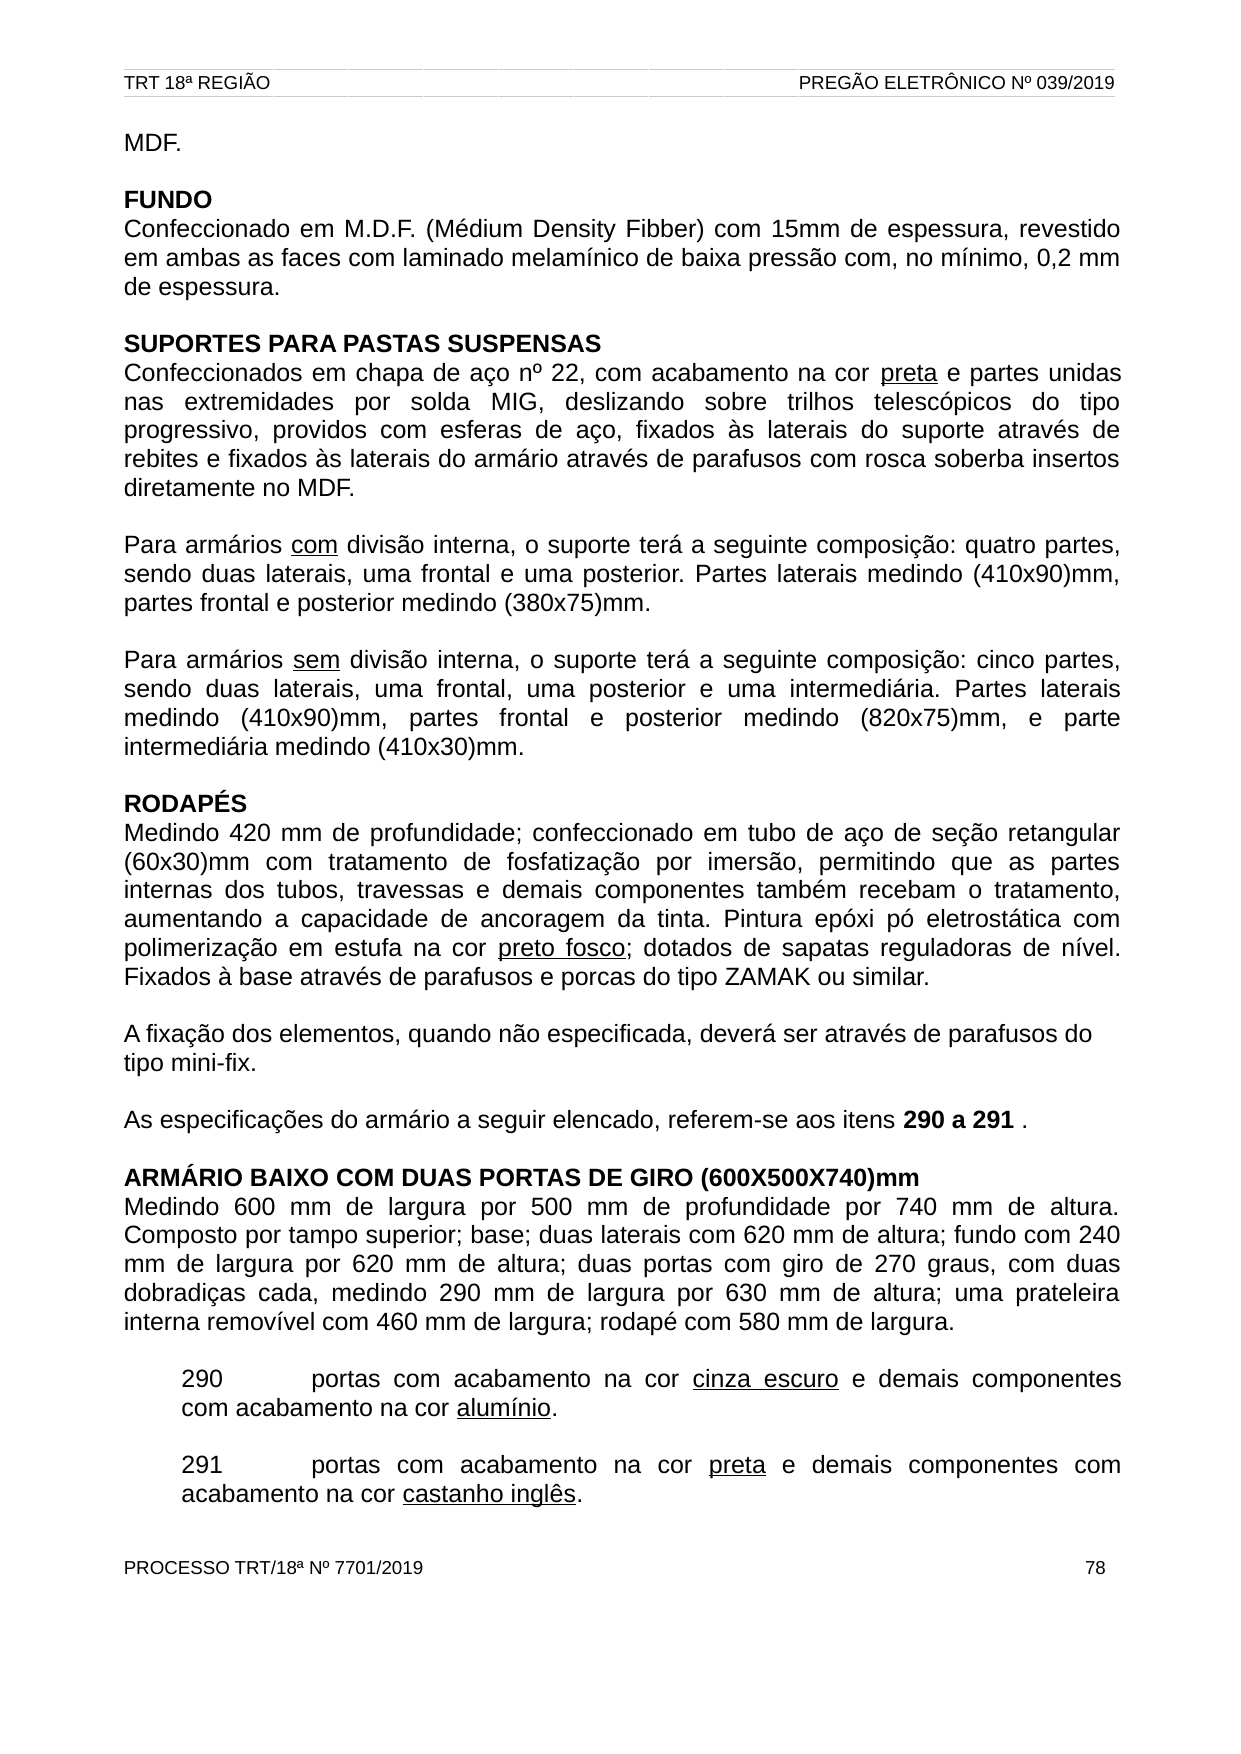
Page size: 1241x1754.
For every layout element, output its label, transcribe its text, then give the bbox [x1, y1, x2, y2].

text Medindo 420 mm de profundidade; confeccionado em tubo de aço de seção retangular (60x30)mm com tratamento de fosfatização por imersão, permitindo que as partes internas dos tubos, travessas e demais componentes também recebam o tratamento, aumentando a capacidade de ancoragem da tinta. Pintura epóxi pó eletrostática com polimerização em estufa na cor preto fosco; dotados de sapatas reguladoras de nível. Fixados à base através de parafusos e porcas do tipo ZAMAK ou similar. [123, 818, 1122, 990]
text Para armários com divisão interna, o suporte terá a seguinte composição: quatro partes, sendo duas laterais, uma frontal e uma posterior. Partes laterais medindo (410x90)mm, partes frontal e posterior medindo (380x75)mm. [123, 530, 1122, 617]
text 290 portas com acabamento na cor cinza escuro e demais componentes com acabamento na cor alumínio. [181, 1364, 1122, 1422]
text Medindo 600 mm de largura por 500 mm de profundidade por 740 mm de altura. Composto por tampo superior; base; duas laterais com 620 mm de altura; fundo com 240 mm de largura por 620 mm de altura; duas portas com giro de 270 graus, com duas dobradiças cada, medindo 290 mm de largura por 630 mm de altura; uma prateleira interna removível com 460 mm de largura; rodapé com 580 mm de largura. [123, 1192, 1122, 1335]
text A fixação dos elementos, quando não especificada, deverá ser através de parafusos do tipo mini-fix. [123, 1019, 1122, 1077]
text ARMÁRIO BAIXO COM DUAS PORTAS DE GIRO (600X500X740)mm [123, 1163, 1122, 1192]
text RODAPÉS [123, 789, 1122, 818]
text Confeccionado em M.D.F. (Médium Density Fibber) com 15mm de espessura, revestido em ambas as faces com laminado melamínico de baixa pressão com, no mínimo, 0,2 mm de espessura. [123, 214, 1122, 300]
text As especificações do armário a seguir elencado, referem-se aos itens 290 a 291 . [123, 1105, 1122, 1134]
text FUNDO [123, 185, 1122, 214]
text SUPORTES PARA PASTAS SUSPENSAS [123, 329, 1122, 358]
text Confeccionados em chapa de aço nº 22, com acabamento na cor preta e partes unidas nas extremidades por solda MIG, deslizando sobre trilhos telescópicos do tipo progressivo, providos com esferas de aço, fixados às laterais do suporte através de rebites e fixados às laterais do armário através de parafusos com rosca soberba insertos diretamente no MDF. [123, 358, 1122, 502]
text Para armários sem divisão interna, o suporte terá a seguinte composição: cinco partes, sendo duas laterais, uma frontal, uma posterior e uma intermediária. Partes laterais medindo (410x90)mm, partes frontal e posterior medindo (820x75)mm, e parte intermediária medindo (410x30)mm. [123, 645, 1122, 760]
text MDF. [123, 128, 1122, 157]
text 291 portas com acabamento na cor preta e demais componentes com acabamento na cor castanho inglês. [181, 1450, 1122, 1508]
